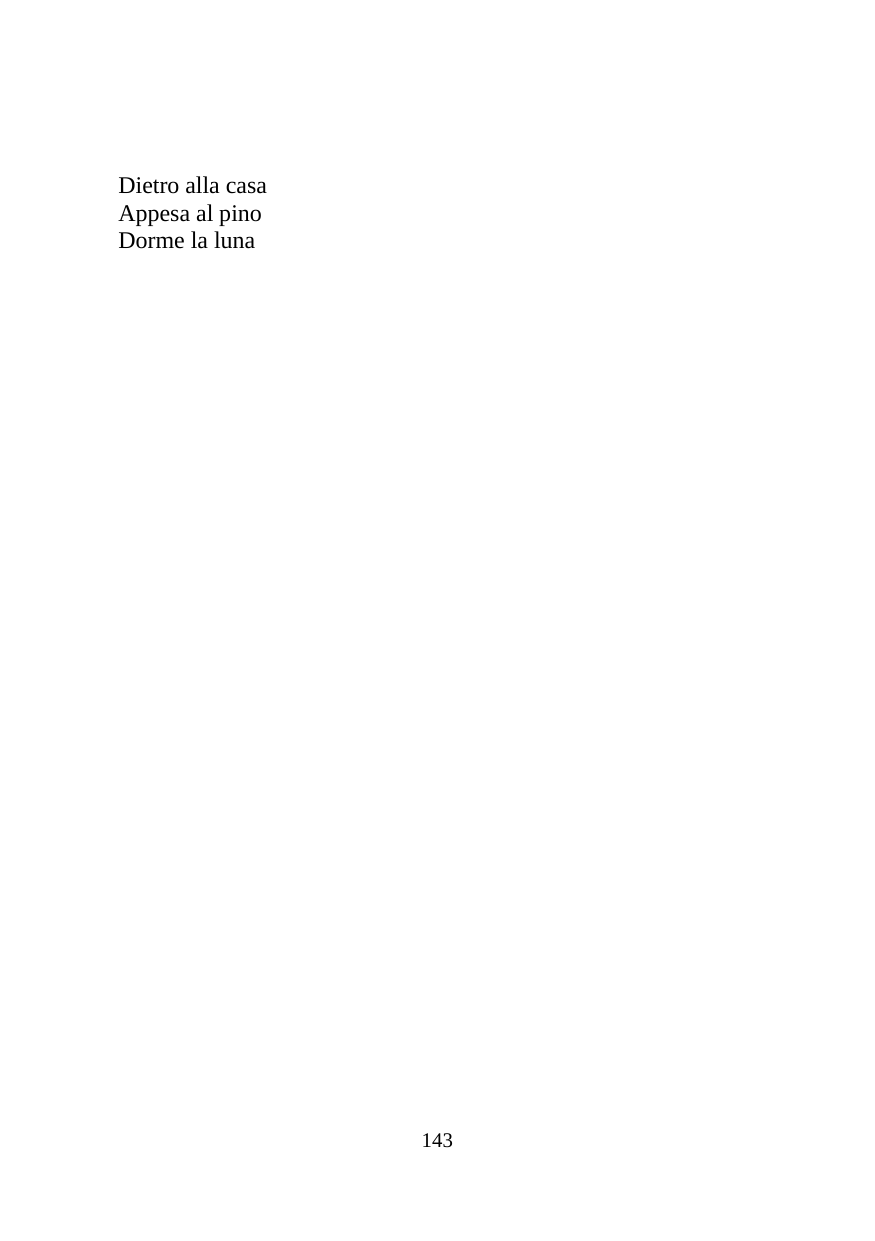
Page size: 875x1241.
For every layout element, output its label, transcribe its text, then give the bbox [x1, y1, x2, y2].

text Appesa al pino [88, 199, 786, 227]
text Dietro alla casa [88, 171, 786, 199]
text Dorme la luna [88, 227, 786, 254]
